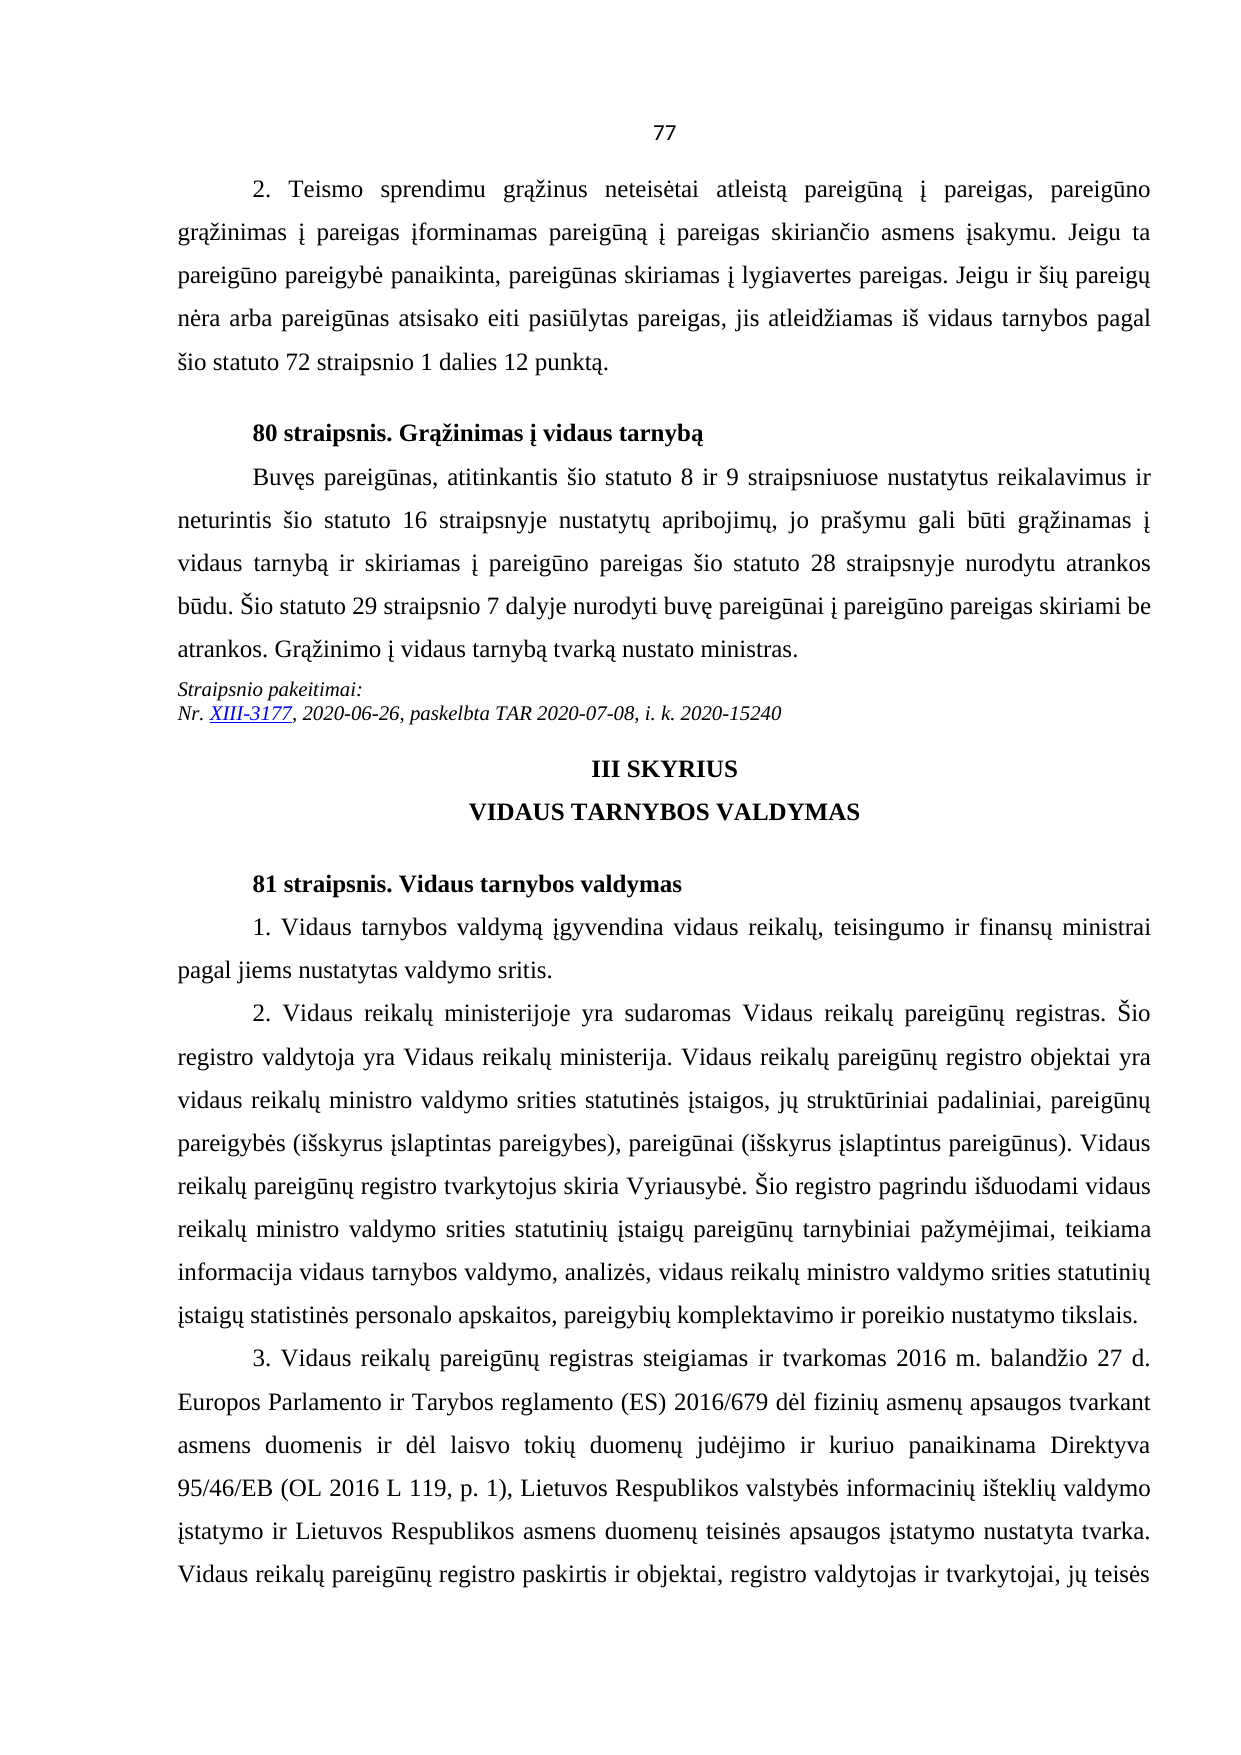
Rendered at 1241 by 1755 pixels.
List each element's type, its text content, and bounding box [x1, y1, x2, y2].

text Buvęs pareigūnas, atitinkantis šio statuto 8 ir 9 straipsniuose nustatytus reikalavimus ir neturintis šio statuto 16 straipsnyje nustatytų apribojimų, jo prašymu gali būti grąžinamas į vidaus tarnybą ir skiriamas į pareigūno pareigas šio statuto 28 straipsnyje nurodytu atrankos būdu. Šio statuto 29 straipsnio 7 dalyje nurodyti buvę pareigūnai į pareigūno pareigas skiriami be atrankos. Grąžinimo į vidaus tarnybą tvarką nustato ministras. [177, 462, 1152, 663]
text Nr. XIII-3177, 2020-06-26, paskelbta TAR 2020-07-08, i. k. 2020-15240 [177, 701, 1152, 725]
text 3. Vidaus reikalų pareigūnų registras steigiamas ir tvarkomas 2016 m. balandžio 27 d. Europos Parlamento ir Tarybos reglamento (ES) 2016/679 dėl fizinių asmenų apsaugos tvarkant asmens duomenis ir dėl laisvo tokių duomenų judėjimo ir kuriuo panaikinama Direktyva 95/46/EB (OL 2016 L 119, p. 1), Lietuvos Respublikos valstybės informacinių išteklių valdymo įstatymo ir Lietuvos Respublikos asmens duomenų teisinės apsaugos įstatymo nustatyta tvarka. Vidaus reikalų pareigūnų registro paskirtis ir objektai, registro valdytojas ir tvarkytojai, jų teisės [177, 1343, 1152, 1588]
text 2. Vidaus reikalų ministerijoje yra sudaromas Vidaus reikalų pareigūnų registras. Šio registro valdytoja yra Vidaus reikalų ministerija. Vidaus reikalų pareigūnų registro objektai yra vidaus reikalų ministro valdymo srities statutinės įstaigos, jų struktūriniai padaliniai, pareigūnų pareigybės (išskyrus įslaptintas pareigybes), pareigūnai (išskyrus įslaptintus pareigūnus). Vidaus reikalų pareigūnų registro tvarkytojus skiria Vyriausybė. Šio registro pagrindu išduodami vidaus reikalų ministro valdymo srities statutinių įstaigų pareigūnų tarnybiniai pažymėjimai, teikiama informacija vidaus tarnybos valdymo, analizės, vidaus reikalų ministro valdymo srities statutinių įstaigų statistinės personalo apskaitos, pareigybių komplektavimo ir poreikio nustatymo tikslais. [177, 998, 1152, 1329]
text 1. Vidaus tarnybos valdymą įgyvendina vidaus reikalų, teisingumo ir finansų ministrai pagal jiems nustatytas valdymo sritis. [177, 912, 1152, 984]
text Straipsnio pakeitimai: [177, 677, 1152, 701]
text VIDAUS TARNYBOS VALDYMAS [177, 797, 1152, 826]
text 2. Teismo sprendimu grąžinus neteisėtai atleistą pareigūną į pareigas, pareigūno grąžinimas į pareigas įforminamas pareigūną į pareigas skiriančio asmens įsakymu. Jeigu ta pareigūno pareigybė panaikinta, pareigūnas skiriamas į lygiavertes pareigas. Jeigu ir šių pareigų nėra arba pareigūnas atsisako eiti pasiūlytas pareigas, jis atleidžiamas iš vidaus tarnybos pagal šio statuto 72 straipsnio 1 dalies 12 punktą. [177, 174, 1152, 375]
text 80 straipsnis. Grąžinimas į vidaus tarnybą [177, 418, 1152, 447]
text III SKYRIUS [177, 754, 1152, 783]
text 81 straipsnis. Vidaus tarnybos valdymas [177, 869, 1152, 898]
